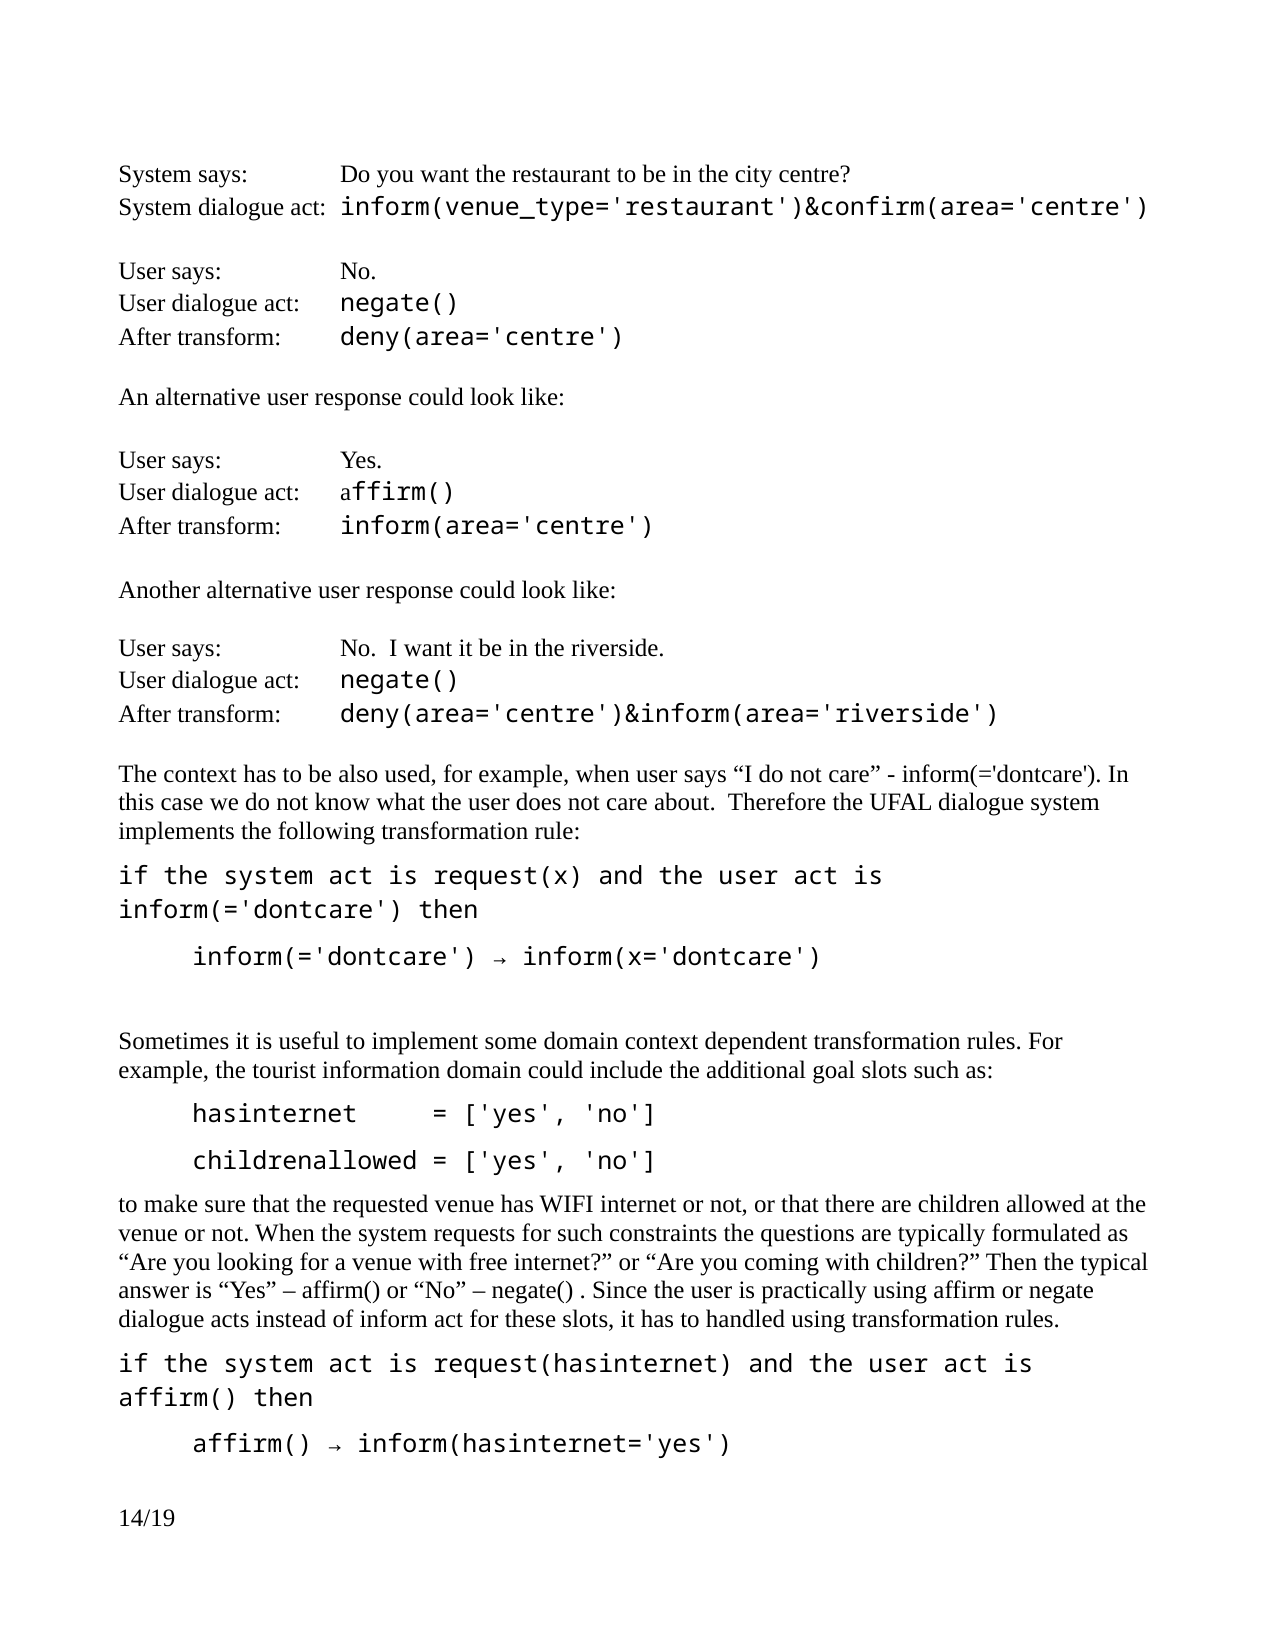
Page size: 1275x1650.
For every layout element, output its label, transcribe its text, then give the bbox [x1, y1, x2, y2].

text to make sure that the requested venue has WIFI internet or not, or that there are children allowed at the venue or not. When the system requests for such constraints the questions are typically formulated as “Are you looking for a venue with free internet?” or “Are you coming with children?” Then the typical answer is “Yes” – affirm() or “No” – negate() . Since the user is practically using affirm or negate dialogue acts instead of inform act for these slots, it has to handled using transformation rules. [118, 1189, 1157, 1333]
text if the system act is request(hasinternet) and the user act is affirm() then [118, 1345, 1157, 1413]
text hasinternet = ['yes', 'no'] [118, 1096, 1157, 1130]
text Sometimes it is useful to implement some domain context dependent transformation rules. For example, the tourist information domain could include the additional goal slots such as: [118, 1026, 1157, 1083]
text User dialogue act: affirm() [118, 473, 1157, 507]
text After transform: deny(area='centre') [118, 319, 1157, 353]
text User says: No. [118, 256, 1157, 285]
text After transform: inform(area='centre') [118, 507, 1157, 542]
text User says: No. I want it be in the riverside. [118, 633, 1157, 662]
text System says: Do you want the restaurant to be in the city centre? [118, 159, 1157, 188]
text An alternative user response could look like: [118, 382, 1157, 411]
text The context has to be also used, for example, when user says “I do not care” - inform(='dontcare'). In this case we do not know what the user does not care about. Therefore the UFAL dialogue system implements the following transformation rule: [118, 759, 1157, 845]
text User says: Yes. [118, 445, 1157, 473]
text if the system act is request(x) and the user act is inform(='dontcare') then [118, 857, 1157, 926]
text System dialogue act: inform(venue_type='restaurant')&confirm(area='centre') [118, 188, 1157, 222]
text inform(='dontcare') → inform(x='dontcare') [118, 938, 1157, 972]
text affirm() → inform(hasinternet='yes') [118, 1426, 1157, 1460]
text After transform: deny(area='centre')&inform(area='riverside') [118, 696, 1157, 730]
text Another alternative user response could look like: [118, 576, 1157, 604]
text User dialogue act: negate() [118, 662, 1157, 696]
text childrenallowed = ['yes', 'no'] [118, 1142, 1157, 1177]
text User dialogue act: negate() [118, 285, 1157, 319]
